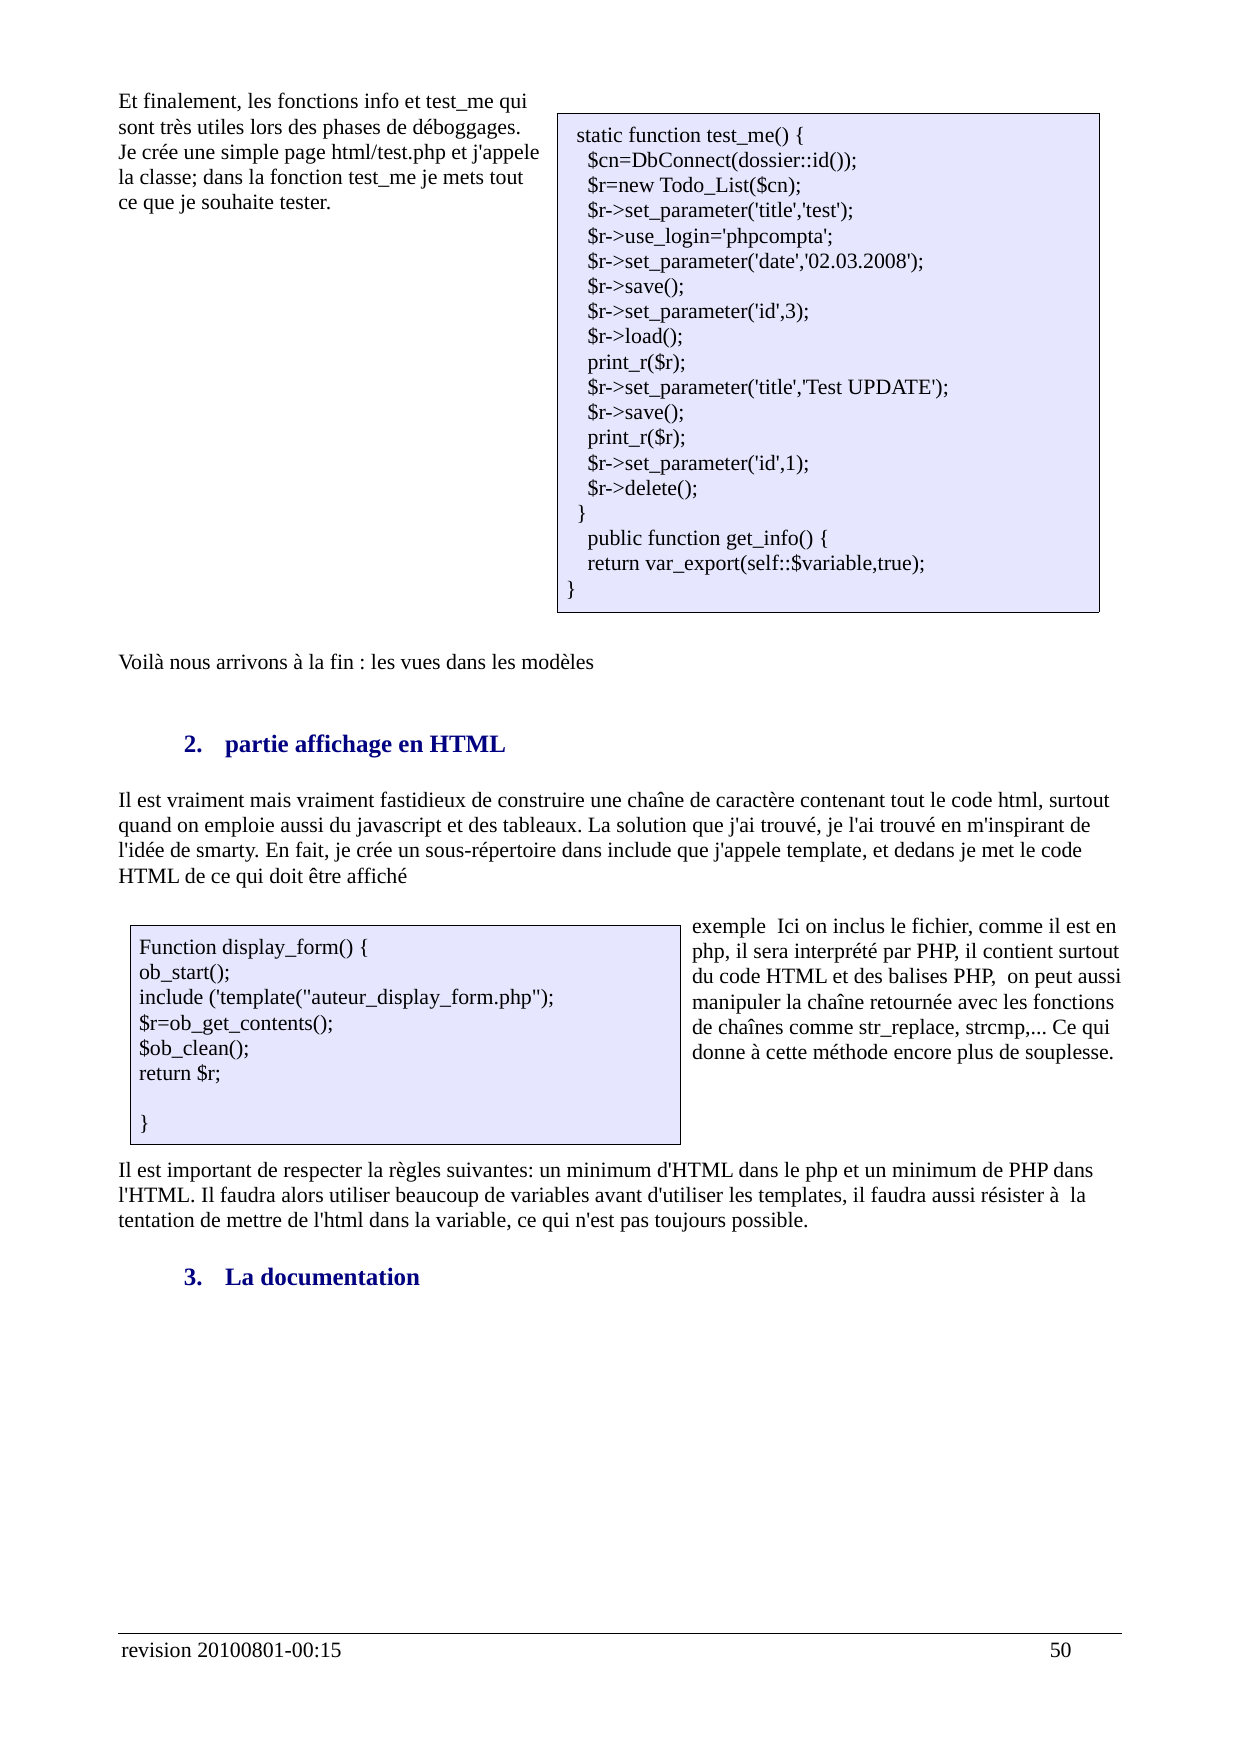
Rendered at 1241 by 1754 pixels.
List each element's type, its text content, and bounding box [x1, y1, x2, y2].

text ob_start(); [139, 959, 671, 984]
text return var_export(self::$variable,true); [566, 550, 1090, 576]
text static function test_me() { $cn=DbConnect(dossier::id()); $r=new Todo_List($cn); $r->set_parameter('title','test'); $r->use_login='phpcompta'; $r->set_parameter('date','02.03.2008'); $r->save(); $r->set_parameter('id',3); $r->load(); print_r($r); $r->set_parameter('title','Test UPDATE'); $r->save(); print_r($r); $r->set_parameter('id',1); $r->delete(); } public function get_info() { [566, 122, 1090, 550]
subtitle La documentation [177, 1262, 1122, 1290]
text include ('template("auteur_display_form.php"); [139, 984, 671, 1009]
text } [139, 1110, 671, 1136]
text Et finalement, les fonctions info et test_me qui sont très utiles lors des phases de déboggages. Je crée une simple page html/test.php et j'appele la classe; dans la fonction test_me je mets tout ce que je souhaite tester. [118, 88, 1122, 624]
text Voilà nous arrivons à la fin : les vues dans les modèles [118, 649, 1122, 674]
text exemple Ici on inclus le fichier, comme il est en php, il sera interprété par PHP, il contient surtout du code HTML et des balises PHP, on peut aussi manipuler la chaîne retournée avec les fonctions de chaînes comme str_replace, strcmp,... Ce qui donne à cette méthode encore plus de souplesse. [118, 913, 1122, 1157]
text $r=ob_get_contents(); [139, 1009, 671, 1035]
text } [566, 576, 1090, 601]
text Function display_form() { [139, 934, 671, 959]
text $ob_clean(); [139, 1035, 671, 1060]
text Il est important de respecter la règles suivantes: un minimum d'HTML dans le php et un minimum de PHP dans l'HTML. Il faudra alors utiliser beaucoup de variables avant d'utiliser les templates, il faudra aussi résister à la tentation de mettre de l'html dans la variable, ce qui n'est pas toujours possible. [118, 1157, 1122, 1232]
text return $r; [139, 1060, 671, 1085]
subtitle partie affichage en HTML [177, 729, 1122, 758]
text Il est vraiment mais vraiment fastidieux de construire une chaîne de caractère contenant tout le code html, surtout quand on emploie aussi du javascript et des tableaux. La solution que j'ai trouvé, je l'ai trouvé en m'inspirant de l'idée de smarty. En fait, je crée un sous-répertoire dans include que j'appele template, et dedans je met le code HTML de ce qui doit être affiché [118, 787, 1122, 888]
